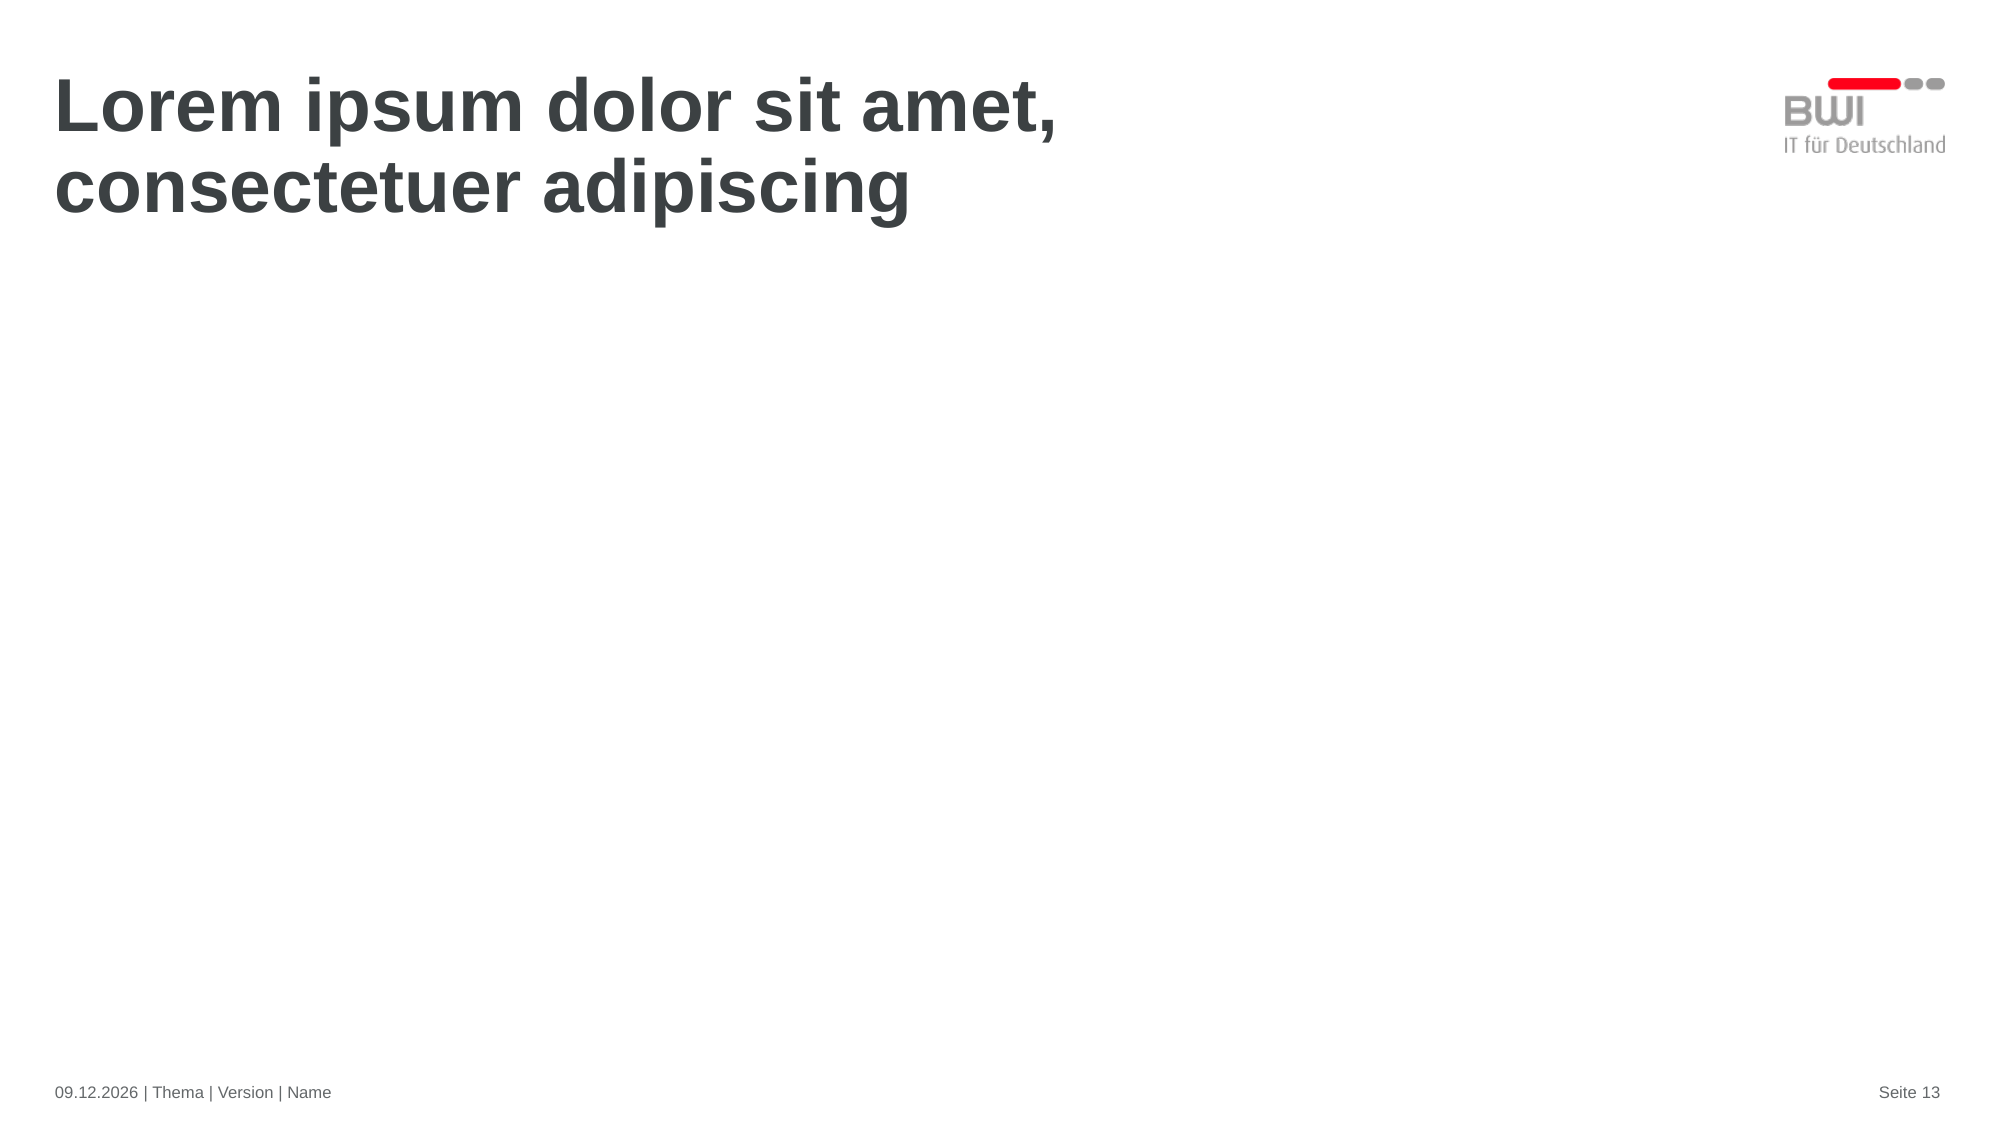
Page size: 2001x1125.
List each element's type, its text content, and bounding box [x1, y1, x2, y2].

slide_number Seite <number> [1820, 1079, 1945, 1104]
title Lorem ipsum dolor sit amet, consectetuer adipiscing [55, 66, 1461, 256]
picture [1785, 78, 1945, 153]
